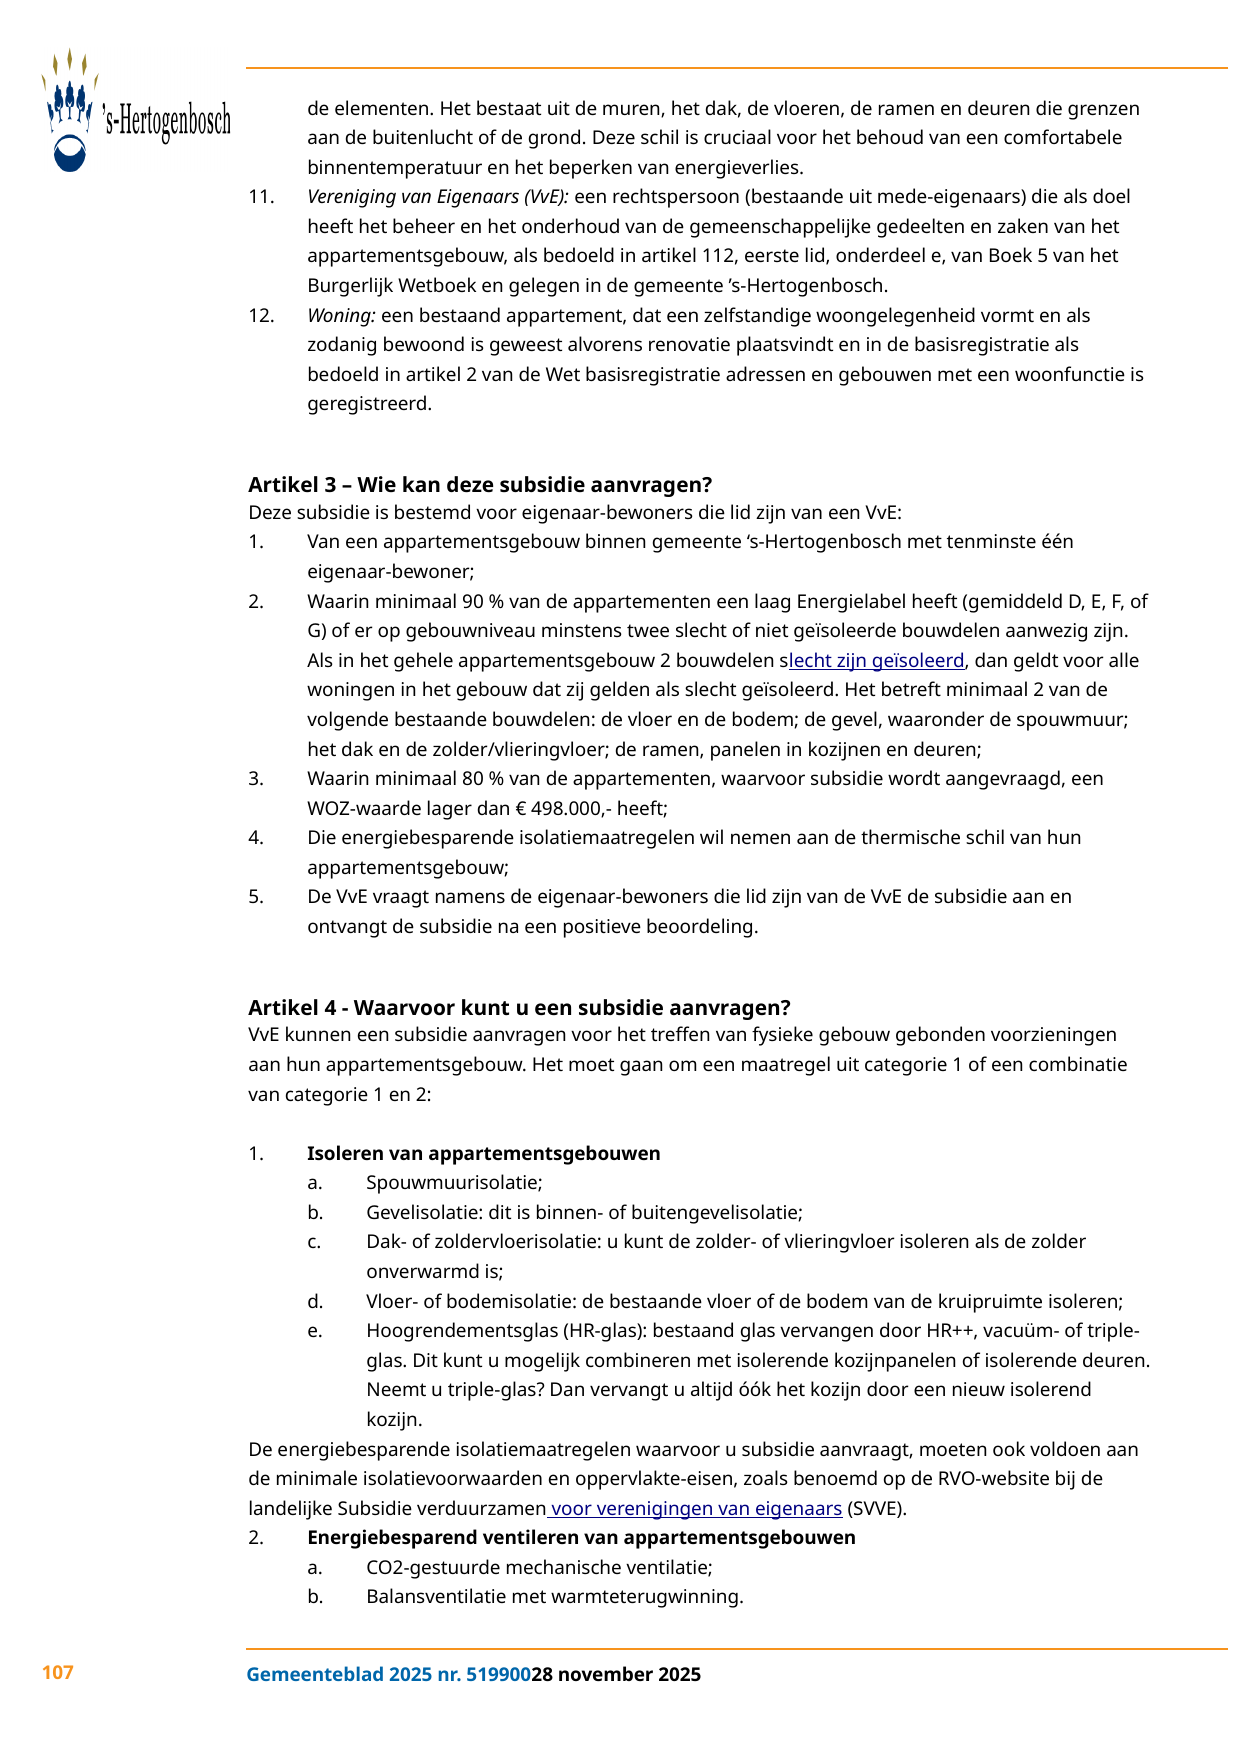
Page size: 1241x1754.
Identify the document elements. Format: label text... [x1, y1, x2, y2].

list Van een appartementsgebouw binnen gemeente ‘s-Hertogenbosch met tenminste één eigenaar-bewoner; [248, 529, 1152, 584]
list Waarin minimaal 90 % van de appartementen een laag Energielabel heeft (gemiddeld D, E, F, of G) of er op gebouwniveau minstens twee slecht of niet geïsoleerde bouwdelen aanwezig zijn. Als in het gehele appartementsgebouw 2 bouwdelen slecht zijn geïsoleerd, dan geldt voor alle woningen in het gebouw dat zij gelden als slecht geïsoleerd. Het betreft minimaal 2 van de volgende bestaande bouwdelen: de vloer en de bodem; de gevel, waaronder de spouwmuur; het dak en de zolder/vlieringvloer; de ramen, panelen in kozijnen en deuren; [248, 588, 1152, 761]
list Gevelisolatie: dit is binnen- of buitengevelisolatie; [307, 1199, 1152, 1225]
list Die energiebesparende isolatiemaatregelen wil nemen aan de thermische schil van hun appartementsgebouw; [248, 824, 1152, 880]
text Deze subsidie is bestemd voor eigenaar-bewoners die lid zijn van een VvE: [248, 499, 1152, 525]
list Isoleren van appartementsgebouwen [248, 1140, 1152, 1166]
text Artikel 3 – Wie kan deze subsidie aanvragen? [248, 471, 1152, 499]
list CO2-gestuurde mechanische ventilatie; [307, 1554, 1152, 1580]
text De energiebesparende isolatiemaatregelen waarvoor u subsidie aanvraagt, moeten ook voldoen aan de minimale isolatievoorwaarden en oppervlakte-eisen, zoals benoemd op de RVO-website bij de landelijke Subsidie verduurzamen voor verenigingen van eigenaars (SVVE). [248, 1436, 1152, 1521]
list Energiebesparend ventileren van appartementsgebouwen [248, 1524, 1152, 1550]
list Dak- of zoldervloerisolatie: u kunt de zolder- of vlieringvloer isoleren als de zolder onverwarmd is; [307, 1229, 1152, 1284]
text Artikel 4 - Waarvoor kunt u een subsidie aanvragen? [248, 993, 1152, 1022]
list Waarin minimaal 80 % van de appartementen, waarvoor subsidie wordt aangevraagd, een WOZ-waarde lager dan € 498.000,- heeft; [248, 765, 1152, 821]
list Spouwmuurisolatie; [307, 1169, 1152, 1195]
list Vereniging van Eigenaars (VvE): een rechtspersoon (bestaande uit mede-eigenaars) die als doel heeft het beheer en het onderhoud van de gemeenschappelijke gedeelten en zaken van het appartementsgebouw, als bedoeld in artikel 112, eerste lid, onderdeel e, van Boek 5 van het Burgerlijk Wetboek en gelegen in de gemeente ’s-Hertogenbosch. [248, 183, 1152, 298]
list de elementen. Het bestaat uit de muren, het dak, de vloeren, de ramen en deuren die grenzen aan de buitenlucht of de grond. Deze schil is cruciaal voor het behoud van een comfortabele binnentemperatuur en het beperken van energieverlies. [248, 95, 1152, 180]
text VvE kunnen een subsidie aanvragen voor het treffen van fysieke gebouw gebonden voorzieningen aan hun appartementsgebouw. Het moet gaan om een maatregel uit categorie 1 of een combinatie van categorie 1 en 2: [248, 1022, 1152, 1107]
picture [41, 47, 231, 172]
list De VvE vraagt namens de eigenaar-bewoners die lid zijn van de VvE de subsidie aan en ontvangt de subsidie na een positieve beoordeling. [248, 884, 1152, 939]
list Hoogrendementsglas (HR-glas): bestaand glas vervangen door HR++, vacuüm- of triple-glas. Dit kunt u mogelijk combineren met isolerende kozijnpanelen of isolerende deuren. Neemt u triple-glas? Dan vervangt u altijd óók het kozijn door een nieuw isolerend kozijn. [307, 1317, 1152, 1432]
list Woning: een bestaand appartement, dat een zelfstandige woongelegenheid vormt en als zodanig bewoond is geweest alvorens renovatie plaatsvindt en in de basisregistratie als bedoeld in artikel 2 van de Wet basisregistratie adressen en gebouwen met een woonfunctie is geregistreerd. [248, 302, 1152, 416]
list Vloer- of bodemisolatie: de bestaande vloer of de bodem van de kruipruimte isoleren; [307, 1288, 1152, 1314]
list Balansventilatie met warmteterugwinning. [307, 1584, 1152, 1609]
